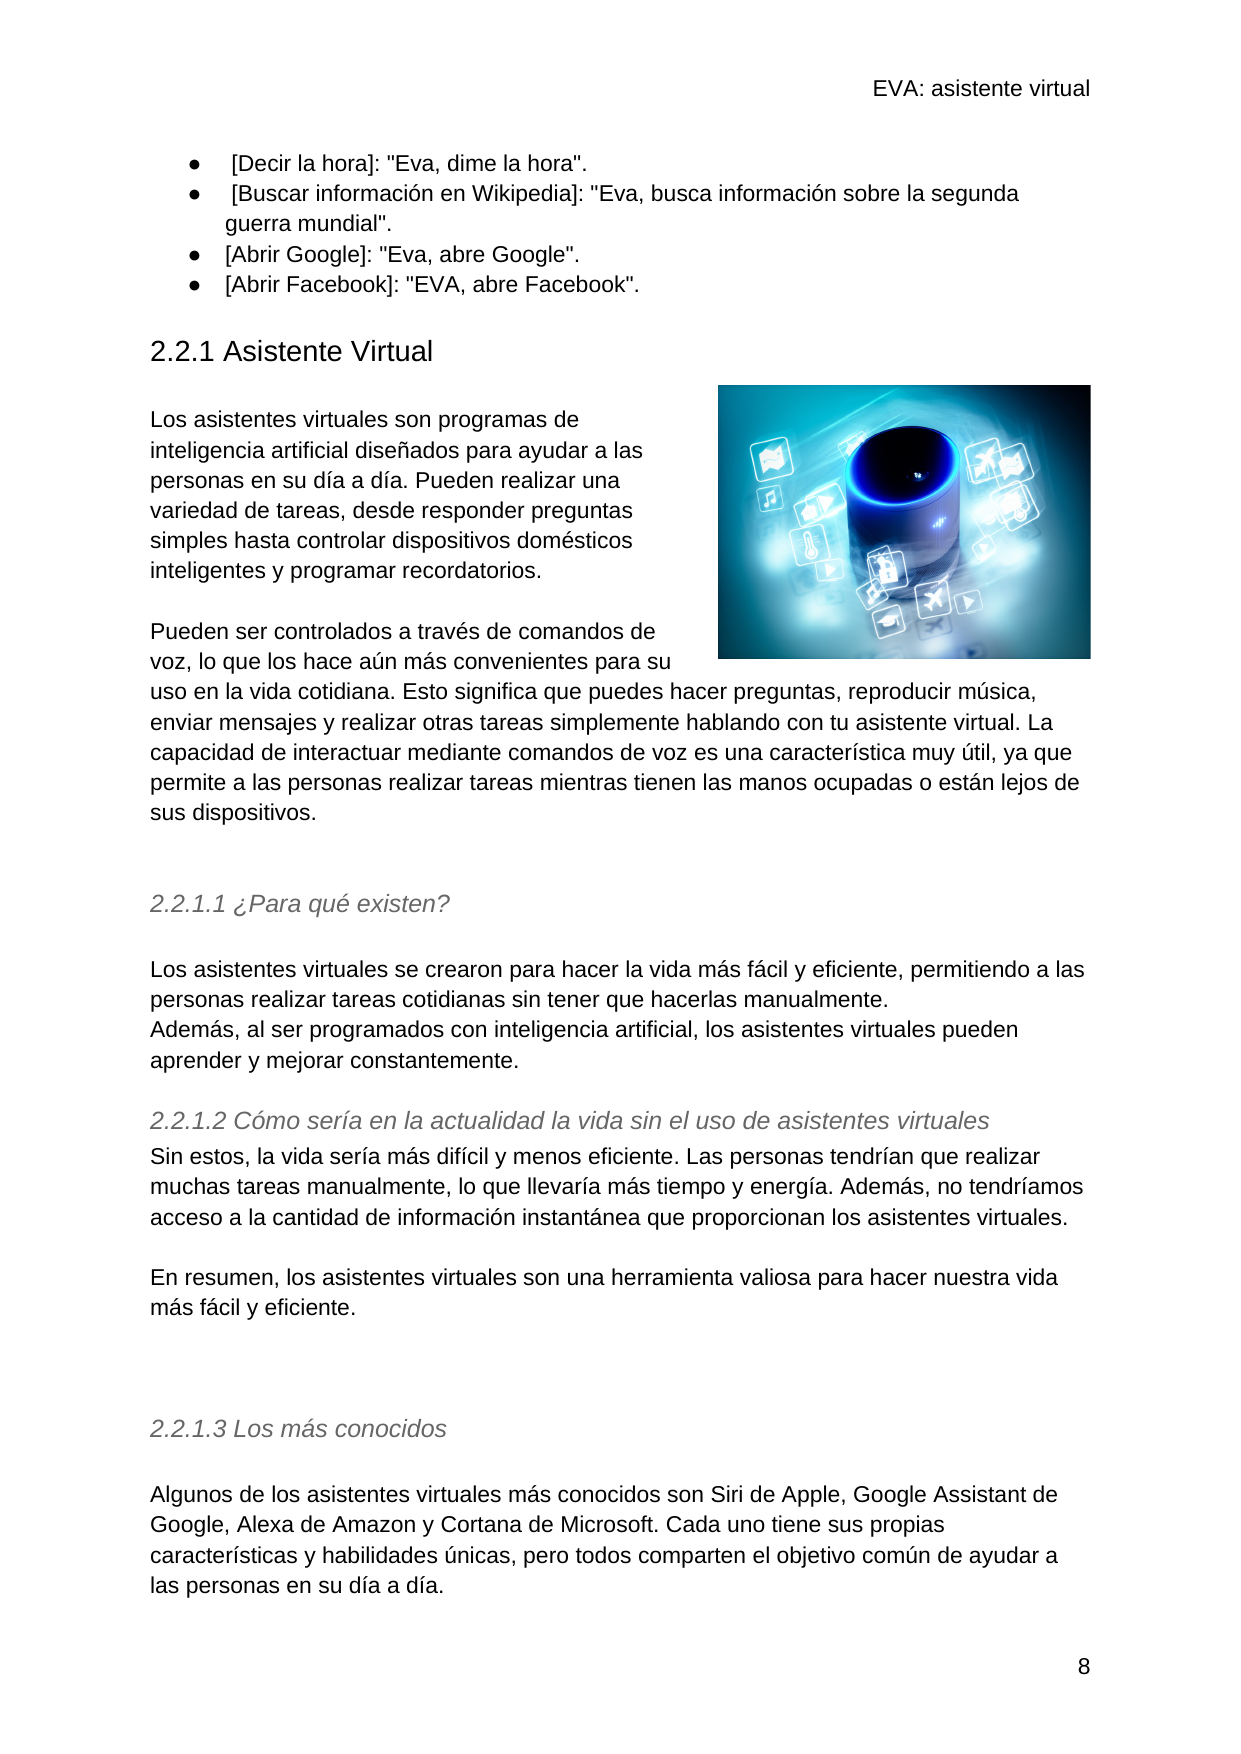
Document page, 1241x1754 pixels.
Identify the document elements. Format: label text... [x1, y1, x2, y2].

text Pueden ser controlados a través de comandos de voz, lo que los hace aún más convenientes para su uso en la vida cotidiana. Esto significa que puedes hacer preguntas, reproducir música, enviar mensajes y realizar otras tareas simplemente hablando con tu asistente virtual. La capacidad de interactuar mediante comandos de voz es una característica muy útil, ya que permite a las personas realizar tareas mientras tienen las manos ocupadas o están lejos de sus dispositivos. [150, 618, 1090, 826]
text En resumen, los asistentes virtuales son una herramienta valiosa para hacer nuestra vida más fácil y eficiente. [150, 1264, 1090, 1321]
subtitle 2.2.1.1 ¿Para qué existen? [150, 889, 1090, 917]
picture [987, 385, 1091, 494]
subtitle 2.2.1 Asistente Virtual [150, 334, 1090, 368]
text Algunos de los asistentes virtuales más conocidos son Siri de Apple, Google Assistant de Google, Alexa de Amazon y Cortana de Microsoft. Cada uno tiene sus propias características y habilidades únicas, pero todos comparten el objetivo común de ayudar a las personas en su día a día. [150, 1481, 1090, 1598]
text Además, al ser programados con inteligencia artificial, los asistentes virtuales pueden aprender y mejorar constantemente. [150, 1016, 1090, 1073]
subtitle 2.2.1.2 Cómo sería en la actualidad la vida sin el uso de asistentes virtuales [150, 1106, 1090, 1135]
list [Abrir Google]: "Eva, abre Google". [187, 241, 1090, 267]
picture [741, 385, 1091, 659]
text Los asistentes virtuales se crearon para hacer la vida más fácil y eficiente, permitiendo a las personas realizar tareas cotidianas sin tener que hacerlas manualmente. [150, 956, 1090, 1013]
list [Abrir Facebook]: "EVA, abre Facebook". [187, 271, 1090, 297]
list [Buscar información en Wikipedia]: "Eva, busca información sobre la segunda guerra mundial". [187, 180, 1090, 237]
list [Decir la hora]: "Eva, dime la hora". [187, 150, 1090, 176]
subtitle 2.2.1.3 Los más conocidos [150, 1414, 1090, 1443]
text Los asistentes virtuales son programas de inteligencia artificial diseñados para ayudar a las personas en su día a día. Pueden realizar una variedad de tareas, desde responder preguntas simples hasta controlar dispositivos domésticos inteligentes y programar recordatorios. [150, 406, 718, 584]
text Sin estos, la vida sería más difícil y menos eficiente. Las personas tendrían que realizar muchas tareas manualmente, lo que llevaría más tiempo y energía. Además, no tendríamos acceso a la cantidad de información instantánea que proporcionan los asistentes virtuales. [150, 1143, 1090, 1230]
